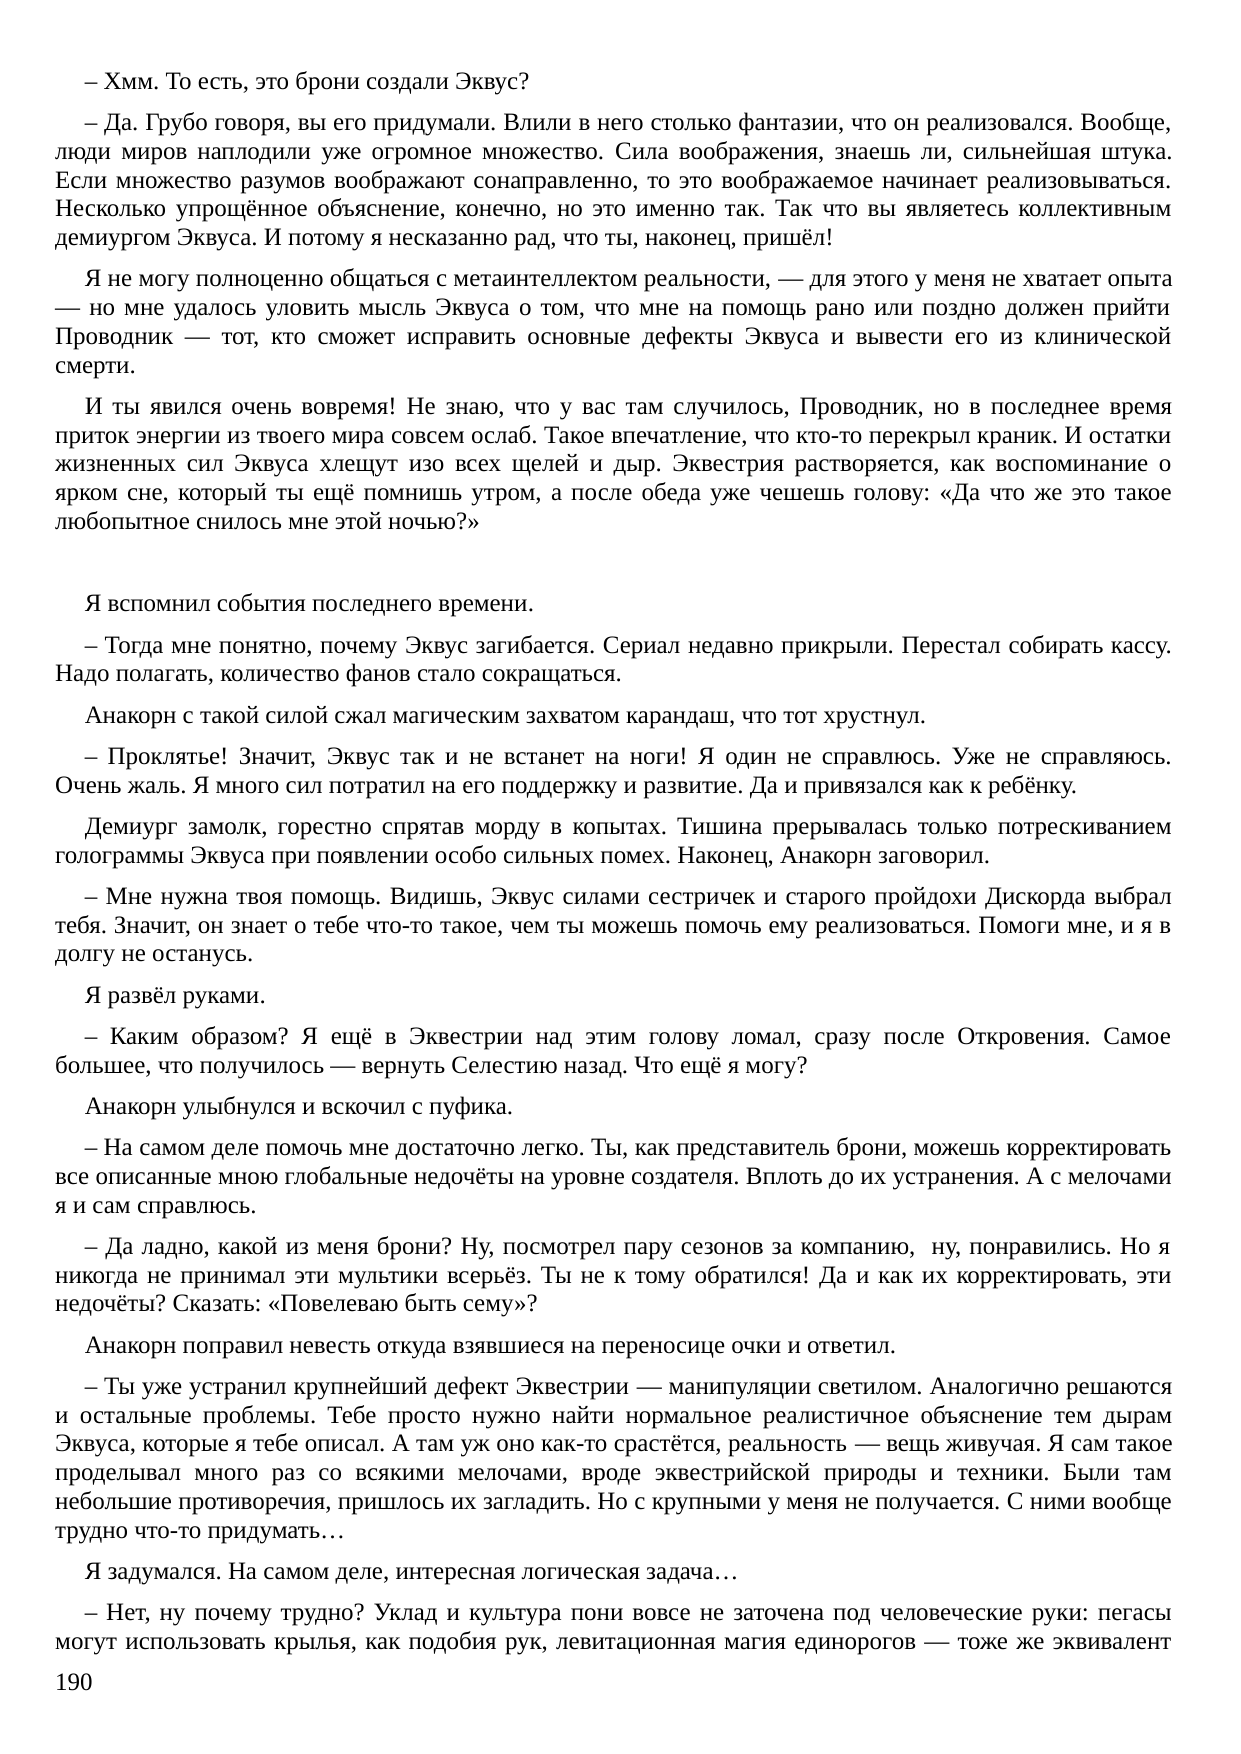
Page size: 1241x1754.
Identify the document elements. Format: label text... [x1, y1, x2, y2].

text – Тогда мне понятно, почему Эквус загибается. Сериал недавно прикрыли. Перестал собирать кассу. Надо полагать, количество фанов стало сокращаться. [55, 630, 1173, 687]
text И ты явился очень вовремя! Не знаю, что у вас там случилось, Проводник, но в последнее время приток энергии из твоего мира совсем ослаб. Такое впечатление, что кто-то перекрыл краник. И остатки жизненных сил Эквуса хлещут изо всех щелей и дыр. Эквестрия растворяется, как воспоминание о ярком сне, который ты ещё помнишь утром, а после обеда уже чешешь голову: «Да что же это такое любопытное снилось мне этой ночью?» [55, 391, 1173, 535]
text – Каким образом? Я ещё в Эквестрии над этим голову ломал, сразу после Откровения. Самое большее, что получилось — вернуть Селестию назад. Что ещё я могу? [55, 1021, 1173, 1078]
text Анакорн поправил невесть откуда взявшиеся на переносице очки и ответил. [55, 1330, 1173, 1358]
text Я не могу полноценно общаться с метаинтеллектом реальности, — для этого у меня не хватает опыта — но мне удалось уловить мысль Эквуса о том, что мне на помощь рано или поздно должен прийти Проводник — тот, кто сможет исправить основные дефекты Эквуса и вывести его из клинической смерти. [55, 263, 1173, 378]
text Я развёл руками. [55, 980, 1173, 1008]
text Демиург замолк, горестно спрятав морду в копытах. Тишина прерывалась только потрескиванием голограммы Эквуса при появлении особо сильных помех. Наконец, Анакорн заговорил. [55, 811, 1173, 868]
text – Да. Грубо говоря, вы его придумали. Влили в него столько фантазии, что он реализовался. Вообще, люди миров наплодили уже огромное множество. Сила воображения, знаешь ли, сильнейшая штука. Если множество разумов воображают сонаправленно, то это воображаемое начинает реализовываться. Несколько упрощённое объяснение, конечно, но это именно так. Так что вы являетесь коллективным демиургом Эквуса. И потому я несказанно рад, что ты, наконец, пришёл! [55, 107, 1173, 251]
text – Нет, ну почему трудно? Уклад и культура пони вовсе не заточена под человеческие руки: пегасы могут использовать крылья, как подобия рук, левитационная магия единорогов — тоже же эквивалент [55, 1597, 1173, 1655]
text – Мне нужна твоя помощь. Видишь, Эквус силами сестричек и старого пройдохи Дискорда выбрал тебя. Значит, он знает о тебе что-то такое, чем ты можешь помочь ему реализоваться. Помоги мне, и я в долгу не останусь. [55, 881, 1173, 967]
text Я вспомнил события последнего времени. [55, 588, 1173, 617]
text Я задумался. На самом деле, интересная логическая задача… [55, 1556, 1173, 1585]
text – На самом деле помочь мне достаточно легко. Ты, как представитель брони, можешь корректировать все описанные мною глобальные недочёты на уровне создателя. Вплоть до их устранения. А с мелочами я и сам справлюсь. [55, 1132, 1173, 1218]
text – Ты уже устранил крупнейший дефект Эквестрии — манипуляции светилом. Аналогично решаются и остальные проблемы. Тебе просто нужно найти нормальное реалистичное объяснение тем дырам Эквуса, которые я тебе описал. А там уж оно как-то срастётся, реальность — вещь живучая. Я сам такое проделывал много раз со всякими мелочами, вроде эквестрийской природы и техники. Были там небольшие противоречия, пришлось их загладить. Но с крупными у меня не получается. С ними вообще трудно что-то придумать… [55, 1371, 1173, 1543]
text – Проклятье! Значит, Эквус так и не встанет на ноги! Я один не справлюсь. Уже не справляюсь. Очень жаль. Я много сил потратил на его поддержку и развитие. Да и привязался как к ребёнку. [55, 741, 1173, 798]
text – Да ладно, какой из меня брони? Ну, посмотрел пару сезонов за компанию, ну, понравились. Но я никогда не принимал эти мультики всерьёз. Ты не к тому обратился! Да и как их корректировать, эти недочёты? Сказать: «Повелеваю быть сему»? [55, 1231, 1173, 1317]
text Анакорн улыбнулся и вскочил с пуфика. [55, 1091, 1173, 1120]
text – Хмм. То есть, это брони создали Эквус? [55, 66, 1173, 95]
text Анакорн с такой силой сжал магическим захватом карандаш, что тот хрустнул. [55, 700, 1173, 728]
